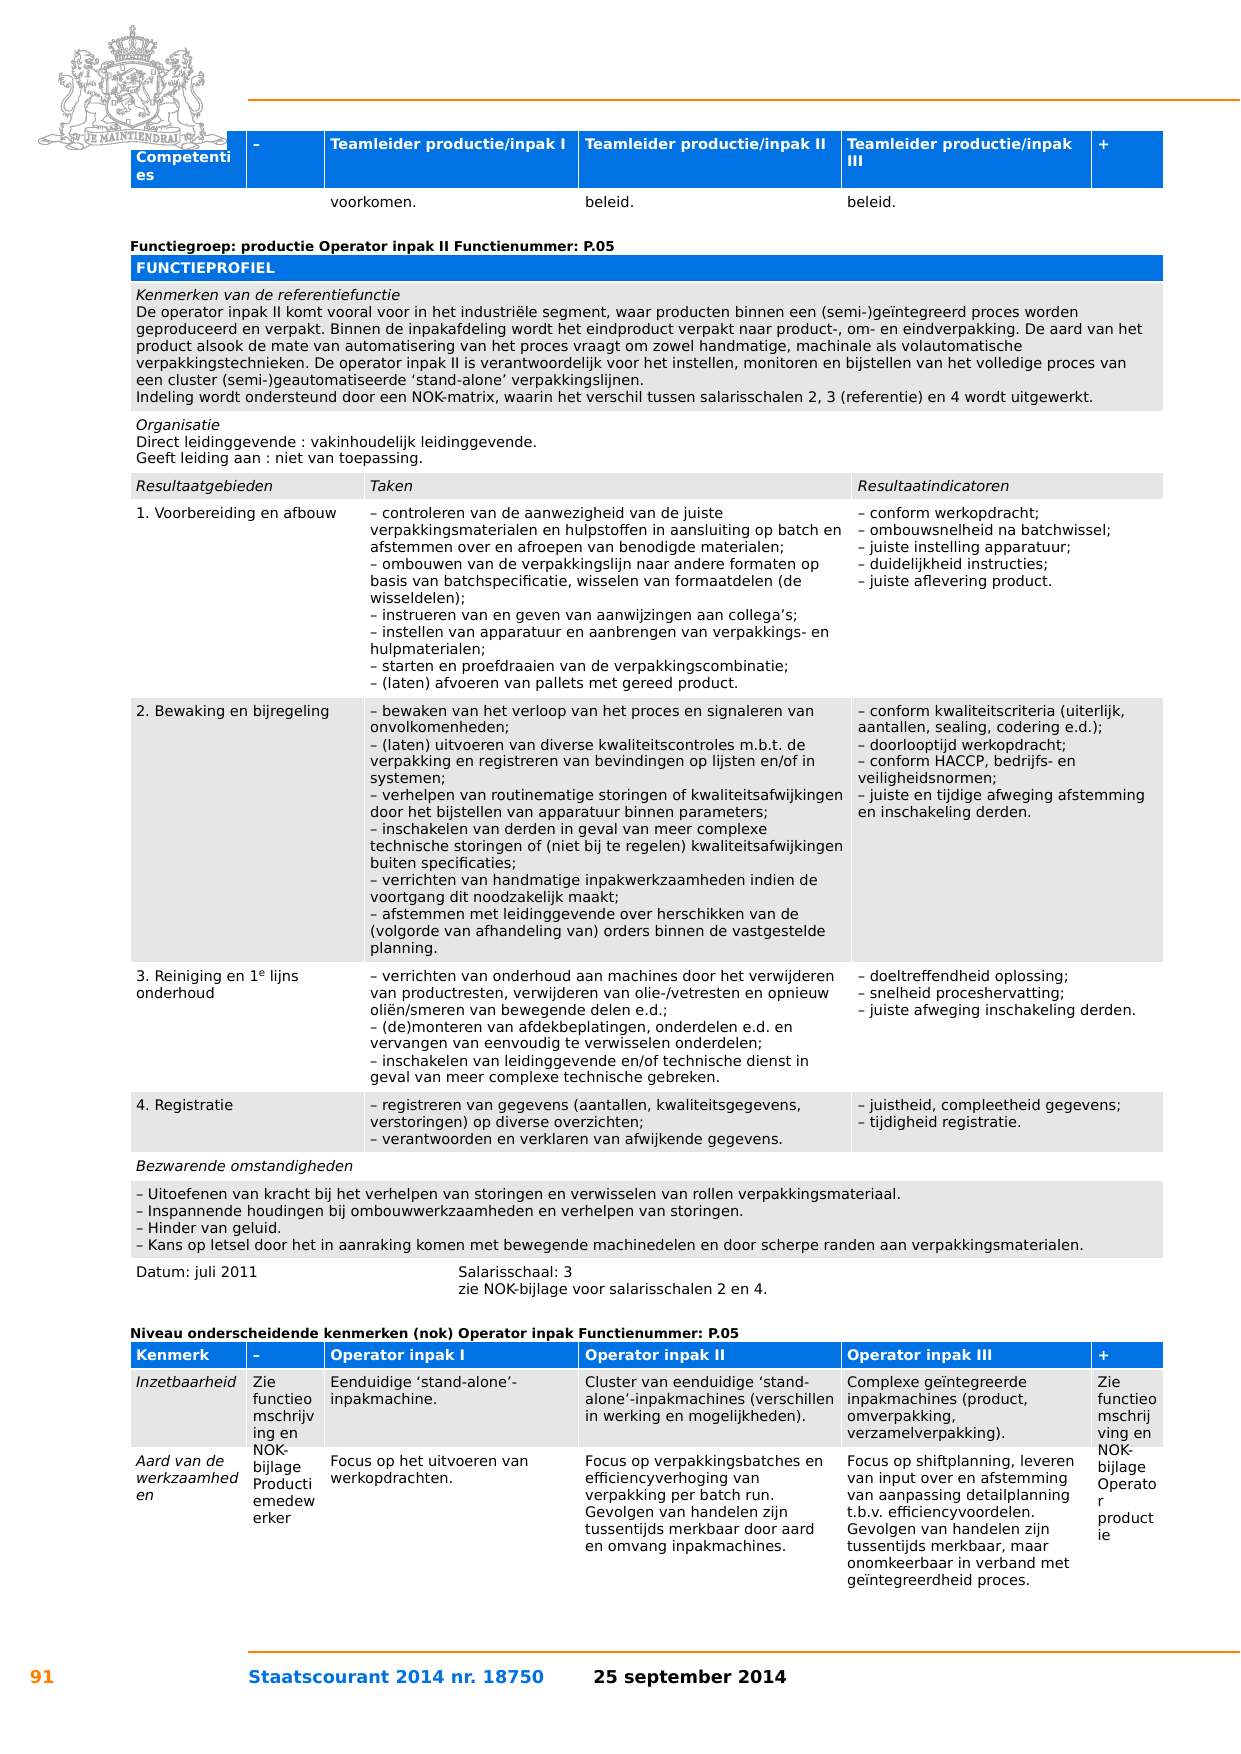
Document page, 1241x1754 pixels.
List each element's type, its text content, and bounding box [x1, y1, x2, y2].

table_header + [1092, 131, 1163, 188]
table_cell 4. Registratie [131, 1092, 364, 1152]
table_cell Zie functieomschrijving en NOK-bijlage Productiemedewerker [247, 1370, 324, 1593]
table_cell – conform kwaliteitscriteria (uiterlijk, aantallen, sealing, codering e.d.); – doorlooptijd werkopdracht; – conform HACCP, bedrijfs- en veiligheidsnormen; – juiste en tijdige afweging afstemming en inschakeling derden. [852, 698, 1163, 962]
table_cell voorkomen. [325, 189, 578, 215]
table_cell Inzetbaarheid [131, 1370, 246, 1447]
table_cell Focus op verpakkingsbatches en efficiencyverhoging van verpakking per batch run. Gevolgen van handelen zijn tussentijds merkbaar door aard en omvang inpakmachines. [579, 1448, 841, 1593]
table_cell Bezwarende omstandigheden [131, 1154, 1163, 1180]
table_cell Datum: juli 2011 [131, 1259, 452, 1302]
table_cell Zie functieomschrijving en NOK-bijlage Operator productie [1092, 1370, 1163, 1593]
table_cell Organisatie Direct leidinggevende : vakinhoudelijk leidinggevende. Geeft leiding aan : niet van toepassing. [131, 412, 1163, 472]
table_cell FUNCTIEPROFIEL [131, 255, 1163, 281]
table_cell – Uitoefenen van kracht bij het verhelpen van storingen en verwisselen van rollen verpakkingsmateriaal. – Inspannende houdingen bij ombouwwerkzaamheden en verhelpen van storingen. – Hinder van geluid. – Kans op letsel door het in aanraking komen met bewegende machinedelen en door scherpe randen aan verpakkingsmaterialen. [131, 1181, 1163, 1258]
table_cell Operator inpak I [325, 1342, 578, 1368]
picture [38, 25, 227, 150]
table_header Teamleider productie/inpak III [842, 131, 1091, 188]
table_cell Cluster van eenduidige ‘stand-alone’-inpakmachines (verschillen in werking en mogelijkheden). [579, 1370, 841, 1447]
table_cell Operator inpak II [579, 1342, 841, 1368]
table_header – [247, 131, 324, 188]
table_cell 2. Bewaking en bijregeling [131, 698, 364, 962]
table_cell 1. Voorbereiding en afbouw [131, 501, 364, 697]
table_cell Kenmerken van de referentiefunctie De operator inpak II komt vooral voor in het industriële segment, waar producten binnen een (semi-)geïntegreerd proces worden geproduceerd en verpakt. Binnen de inpakafdeling wordt het eindproduct verpakt naar product-, om- en eindverpakking. De aard van het product alsook de mate van automatisering van het proces vraagt om zowel handmatige, machinale als volautomatische verpakkingstechnieken. De operator inpak II is verantwoordelijk voor het instellen, monitoren en bijstellen van het volledige proces van een cluster (semi-)geautomatiseerde ‘stand-alone’ verpakkingslijnen. Indeling wordt ondersteund door een NOK-matrix, waarin het verschil tussen salarisschalen 2, 3 (referentie) en 4 wordt uitgewerkt. [131, 283, 1163, 411]
table_cell – verrichten van onderhoud aan machines door het verwijderen van productresten, verwijderen van olie-/vetresten en opnieuw oliën/smeren van bewegende delen e.d.; – (de)monteren van afdekbeplatingen, onderdelen e.d. en vervangen van eenvoudig te verwisselen onderdelen; – inschakelen van leidinggevende en/of technische dienst in geval van meer complexe technische gebreken. [365, 963, 851, 1091]
table_header Niveau onderscheidende kenmerken (nok) Operator inpak Functienummer: P.05 [130, 1325, 1163, 1341]
table_cell Resultaatgebieden [131, 473, 364, 499]
table_cell – conform werkopdracht; – ombouwsnelheid na batchwissel; – juiste instelling apparatuur; – duidelijkheid instructies; – juiste aflevering product. [852, 501, 1163, 697]
table_cell [1092, 189, 1163, 215]
table_header Functiegroep: productie Operator inpak II Functienummer: P.05 [130, 238, 1163, 254]
table_cell – [247, 1342, 324, 1368]
table_cell Salarisschaal: 3 zie NOK-bijlage voor salarisschalen 2 en 4. [453, 1259, 1163, 1302]
table_cell Focus op het uitvoeren van werkopdrachten. [325, 1448, 578, 1593]
table_cell – controleren van de aanwezigheid van de juiste verpakkingsmaterialen en hulpstoffen in aansluiting op batch en afstemmen over en afroepen van benodigde materialen; – ombouwen van de verpakkingslijn naar andere formaten op basis van batchspecificatie, wisselen van formaatdelen (de wisseldelen); – instrueren van en geven van aanwijzingen aan collega’s; – instellen van apparatuur en aanbrengen van verpakkings- en hulpmaterialen; – starten en proefdraaien van de verpakkingscombinatie; – (laten) afvoeren van pallets met gereed product. [365, 501, 851, 697]
table_cell – bewaken van het verloop van het proces en signaleren van onvolkomenheden; – (laten) uitvoeren van diverse kwaliteitscontroles m.b.t. de verpakking en registreren van bevindingen op lijsten en/of in systemen; – verhelpen van routinematige storingen of kwaliteitsafwijkingen door het bijstellen van apparatuur binnen parameters; – inschakelen van derden in geval van meer complexe technische storingen of (niet bij te regelen) kwaliteitsafwijkingen buiten specificaties; – verrichten van handmatige inpakwerkzaamheden indien de voortgang dit noodzakelijk maakt; – afstemmen met leidinggevende over herschikken van de (volgorde van afhandeling van) orders binnen de vastgestelde planning. [365, 698, 851, 962]
table_cell Focus op shiftplanning, leveren van input over en afstemming van aanpassing detailplanning t.b.v. efficiencyvoordelen. Gevolgen van handelen zijn tussentijds merkbaar, maar onomkeerbaar in verband met geïntegreerdheid proces. [842, 1448, 1091, 1593]
table_cell Operator inpak III [842, 1342, 1091, 1368]
table_cell Resultaatindicatoren [852, 473, 1163, 499]
table_cell Taken [365, 473, 851, 499]
table_cell – doeltreffendheid oplossing; – snelheid proceshervatting; – juiste afweging inschakeling derden. [852, 963, 1163, 1091]
table_cell Eenduidige ‘stand-alone’-inpakmachine. [325, 1370, 578, 1447]
table_cell [247, 189, 324, 215]
table_header Teamleider productie/inpak I [325, 131, 578, 188]
table_cell 3. Reiniging en 1e lijns onderhoud [131, 963, 364, 1091]
table_header Teamleider productie/inpak II [579, 131, 841, 188]
table_cell [131, 189, 246, 215]
table_cell beleid. [579, 189, 841, 215]
table_header Competenties [131, 131, 246, 188]
table_cell – registreren van gegevens (aantallen, kwaliteitsgegevens, verstoringen) op diverse overzichten; – verantwoorden en verklaren van afwijkende gegevens. [365, 1092, 851, 1152]
table_cell Aard van de werkzaamheden [131, 1448, 246, 1593]
table_cell + [1092, 1342, 1163, 1368]
table_cell Complexe geïntegreerde inpakmachines (product, omverpakking, verzamelverpakking). [842, 1370, 1091, 1447]
table_cell beleid. [842, 189, 1091, 215]
table_cell Kenmerk [131, 1342, 246, 1368]
table_cell – juistheid, compleetheid gegevens; – tijdigheid registratie. [852, 1092, 1163, 1152]
